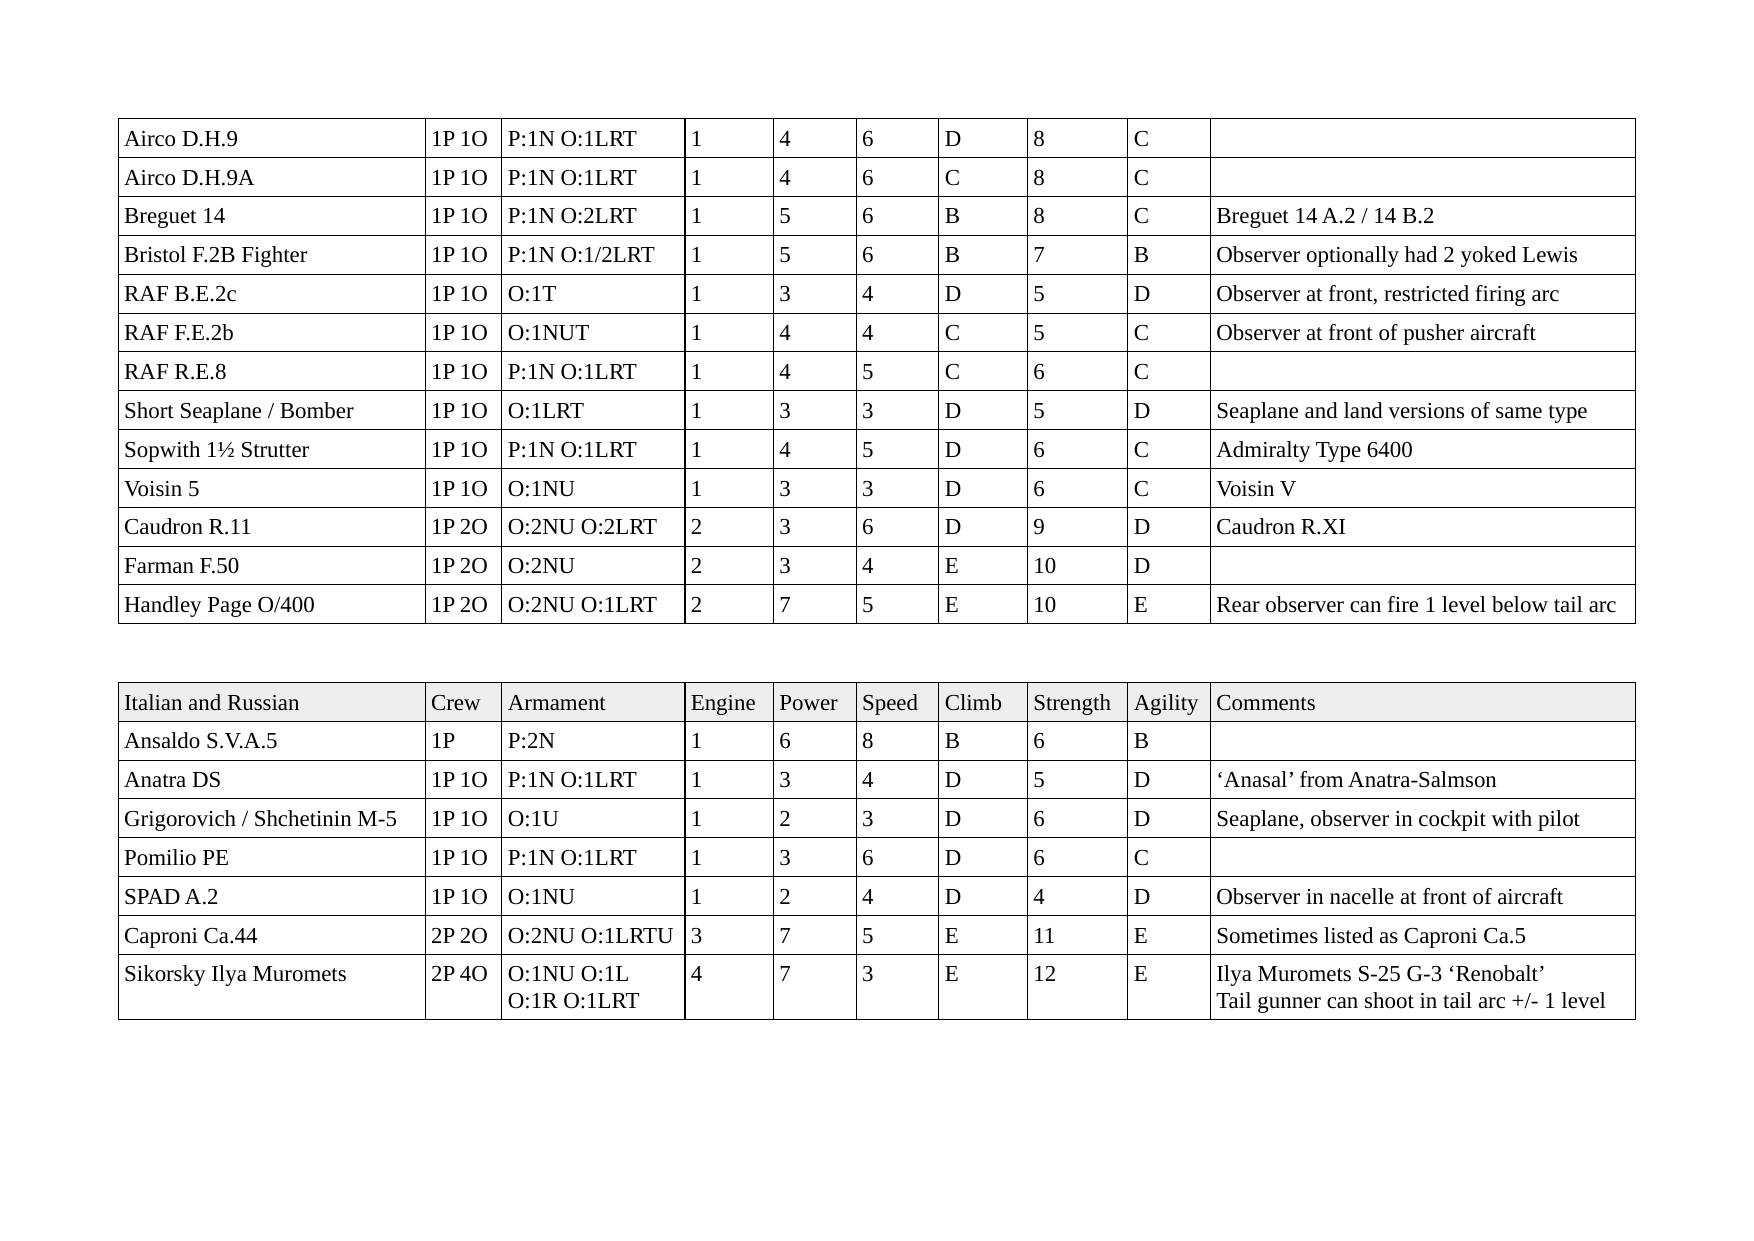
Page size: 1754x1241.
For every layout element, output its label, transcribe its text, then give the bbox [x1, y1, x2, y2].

table_cell O:1LRT [502, 391, 684, 429]
table_cell Breguet 14 [119, 197, 425, 235]
table_cell Sometimes listed as Caproni Ca.5 [1211, 916, 1635, 954]
table_header Crew [426, 683, 501, 721]
table_cell [1211, 119, 1635, 157]
table_cell Airco D.H.9 [119, 119, 425, 157]
table_cell 4 [774, 430, 856, 468]
table_cell C [939, 314, 1027, 351]
table_cell 1P 2O [426, 508, 501, 546]
table_cell P:1N O:1LRT [502, 158, 684, 196]
table_cell 12 [1028, 955, 1127, 1019]
table_cell 1P 1O [426, 314, 501, 351]
table_cell C [1128, 352, 1210, 390]
table_cell 3 [774, 469, 856, 507]
table_cell 6 [857, 236, 938, 273]
table_cell Bristol F.2B Fighter [119, 236, 425, 273]
table_cell Ansaldo S.V.A.5 [119, 722, 425, 759]
table_cell D [939, 119, 1027, 157]
table_cell Sopwith 1½ Strutter [119, 430, 425, 468]
table_cell 6 [1028, 838, 1127, 876]
table_cell [1211, 722, 1635, 759]
table_cell Short Seaplane / Bomber [119, 391, 425, 429]
table_cell RAF R.E.8 [119, 352, 425, 390]
table_cell 6 [1028, 799, 1127, 837]
table_cell 5 [1028, 391, 1127, 429]
table_header Climb [939, 683, 1027, 721]
table_cell O:1NUT [502, 314, 684, 351]
table_cell 4 [774, 119, 856, 157]
table_cell Caproni Ca.44 [119, 916, 425, 954]
table_cell Caudron R.11 [119, 508, 425, 546]
table_cell 8 [1028, 119, 1127, 157]
table_cell 3 [686, 916, 773, 954]
table_cell 4 [857, 275, 938, 312]
table_cell D [1128, 508, 1210, 546]
table_cell Observer optionally had 2 yoked Lewis [1211, 236, 1635, 273]
table_cell 1P 1O [426, 275, 501, 312]
table_cell 1P [426, 722, 501, 759]
table_cell B [1128, 722, 1210, 759]
table_cell O:2NU [502, 547, 684, 584]
table_cell 1 [686, 877, 773, 915]
table_cell 5 [1028, 314, 1127, 351]
table_cell 4 [774, 314, 856, 351]
table_cell 6 [1028, 722, 1127, 759]
table_header Strength [1028, 683, 1127, 721]
table_cell O:1NU [502, 877, 684, 915]
table_cell 4 [857, 761, 938, 798]
table_cell E [939, 955, 1027, 1019]
table_cell 5 [857, 585, 938, 623]
table_cell Observer in nacelle at front of aircraft [1211, 877, 1635, 915]
table_cell D [939, 469, 1027, 507]
table_cell E [1128, 955, 1210, 1019]
table_cell SPAD A.2 [119, 877, 425, 915]
table_cell 5 [774, 197, 856, 235]
table_cell 6 [1028, 430, 1127, 468]
table_cell O:2NU O:2LRT [502, 508, 684, 546]
table_cell Voisin 5 [119, 469, 425, 507]
table_cell C [939, 352, 1027, 390]
table_cell 6 [774, 722, 856, 759]
table_cell D [939, 761, 1027, 798]
table_cell 1 [686, 158, 773, 196]
table_cell 1P 1O [426, 430, 501, 468]
table_cell P:1N O:1LRT [502, 838, 684, 876]
table_cell Airco D.H.9A [119, 158, 425, 196]
table_cell RAF B.E.2c [119, 275, 425, 312]
table_cell 3 [857, 469, 938, 507]
table_cell Ilya Muromets S-25 G-3 ‘Renobalt’ Tail gunner can shoot in tail arc +/- 1 level [1211, 955, 1635, 1019]
table_cell 2 [774, 877, 856, 915]
table_cell O:1U [502, 799, 684, 837]
table_cell 8 [1028, 158, 1127, 196]
table_cell 6 [857, 508, 938, 546]
table_header Italian and Russian [119, 683, 425, 721]
table_header Agility [1128, 683, 1210, 721]
table_cell 1P 1O [426, 119, 501, 157]
table_cell 2 [774, 799, 856, 837]
table_cell 7 [774, 916, 856, 954]
table_cell P:1N O:1LRT [502, 352, 684, 390]
table_cell 3 [774, 547, 856, 584]
table_cell [1211, 838, 1635, 876]
table_cell 2 [686, 585, 773, 623]
table_cell 1P 1O [426, 391, 501, 429]
table_cell C [939, 158, 1027, 196]
table_cell 6 [857, 838, 938, 876]
table_cell D [939, 508, 1027, 546]
table_cell 5 [1028, 761, 1127, 798]
table_cell 1 [686, 352, 773, 390]
table_cell 9 [1028, 508, 1127, 546]
table_cell 6 [857, 197, 938, 235]
table_cell 1 [686, 236, 773, 273]
table_cell RAF F.E.2b [119, 314, 425, 351]
table_cell O:1NU [502, 469, 684, 507]
table_cell Sikorsky Ilya Muromets [119, 955, 425, 1019]
table_cell Anatra DS [119, 761, 425, 798]
table_cell 7 [774, 585, 856, 623]
table_header Power [774, 683, 856, 721]
table_cell 11 [1028, 916, 1127, 954]
table_cell C [1128, 430, 1210, 468]
table_cell 7 [1028, 236, 1127, 273]
table_cell 1 [686, 275, 773, 312]
table_cell D [1128, 761, 1210, 798]
table_cell 2P 2O [426, 916, 501, 954]
table_cell C [1128, 838, 1210, 876]
table_cell 5 [1028, 275, 1127, 312]
table_cell 6 [1028, 352, 1127, 390]
table_cell 1 [686, 799, 773, 837]
table_cell 5 [857, 352, 938, 390]
table_cell D [939, 430, 1027, 468]
table_cell Observer at front of pusher aircraft [1211, 314, 1635, 351]
table_cell Voisin V [1211, 469, 1635, 507]
table_cell 3 [857, 955, 938, 1019]
table_cell 1 [686, 430, 773, 468]
table_cell 4 [774, 158, 856, 196]
table_cell 3 [774, 275, 856, 312]
table_cell D [939, 391, 1027, 429]
table_cell 3 [774, 391, 856, 429]
table_cell 4 [857, 314, 938, 351]
table_cell Rear observer can fire 1 level below tail arc [1211, 585, 1635, 623]
table_cell E [939, 916, 1027, 954]
table_cell 4 [774, 352, 856, 390]
table_cell D [1128, 391, 1210, 429]
table_cell 3 [857, 799, 938, 837]
table_cell D [1128, 275, 1210, 312]
table_cell 5 [857, 916, 938, 954]
table_cell Pomilio PE [119, 838, 425, 876]
table_header Speed [857, 683, 938, 721]
table_cell 4 [857, 547, 938, 584]
table_cell E [1128, 585, 1210, 623]
table_cell 1P 1O [426, 469, 501, 507]
table_cell O:1T [502, 275, 684, 312]
table_cell 1 [686, 119, 773, 157]
table_cell D [1128, 547, 1210, 584]
table_cell Breguet 14 A.2 / 14 B.2 [1211, 197, 1635, 235]
table_cell P:2N [502, 722, 684, 759]
table_cell E [939, 585, 1027, 623]
table_cell D [939, 275, 1027, 312]
table_cell 8 [857, 722, 938, 759]
table_cell 1P 1O [426, 197, 501, 235]
table_cell 4 [857, 877, 938, 915]
table_cell 1P 1O [426, 838, 501, 876]
table_cell 5 [774, 236, 856, 273]
table_cell 1 [686, 391, 773, 429]
table_cell 1P 1O [426, 761, 501, 798]
table_cell 4 [1028, 877, 1127, 915]
table_cell C [1128, 469, 1210, 507]
table_cell B [939, 197, 1027, 235]
table_cell E [939, 547, 1027, 584]
table_cell 1 [686, 197, 773, 235]
table_cell C [1128, 158, 1210, 196]
table_cell B [939, 236, 1027, 273]
table_cell 6 [857, 158, 938, 196]
table_cell O:1NU O:1L O:1R O:1LRT [502, 955, 684, 1019]
table_cell 1P 1O [426, 158, 501, 196]
table_cell 1P 1O [426, 236, 501, 273]
table_cell P:1N O:1LRT [502, 430, 684, 468]
table_cell C [1128, 197, 1210, 235]
table_cell E [1128, 916, 1210, 954]
table_cell 3 [857, 391, 938, 429]
table_header Engine [686, 683, 773, 721]
table_cell 4 [686, 955, 773, 1019]
table_cell 1 [686, 722, 773, 759]
table_cell B [1128, 236, 1210, 273]
table_cell [1211, 158, 1635, 196]
table_cell 1 [686, 761, 773, 798]
table_cell 1 [686, 314, 773, 351]
table_header Armament [502, 683, 684, 721]
table_cell 7 [774, 955, 856, 1019]
table_cell Admiralty Type 6400 [1211, 430, 1635, 468]
table_cell 1 [686, 469, 773, 507]
table_header Comments [1211, 683, 1635, 721]
table_cell P:1N O:1LRT [502, 761, 684, 798]
table_cell 3 [774, 761, 856, 798]
table_cell D [1128, 799, 1210, 837]
table_cell D [939, 799, 1027, 837]
table_cell O:2NU O:1LRTU [502, 916, 684, 954]
table_cell ‘Anasal’ from Anatra-Salmson [1211, 761, 1635, 798]
table_cell Grigorovich / Shchetinin M-5 [119, 799, 425, 837]
table_cell 2P 4O [426, 955, 501, 1019]
table_cell Observer at front, restricted firing arc [1211, 275, 1635, 312]
table_cell 1P 1O [426, 877, 501, 915]
table_cell 6 [1028, 469, 1127, 507]
table_cell 3 [774, 508, 856, 546]
table_cell Farman F.50 [119, 547, 425, 584]
table_cell 8 [1028, 197, 1127, 235]
table_cell D [939, 877, 1027, 915]
table_cell 10 [1028, 585, 1127, 623]
table_cell [1211, 547, 1635, 584]
table_cell C [1128, 314, 1210, 351]
table_cell P:1N O:2LRT [502, 197, 684, 235]
table_cell 1P 2O [426, 547, 501, 584]
table_cell Caudron R.XI [1211, 508, 1635, 546]
table_cell D [939, 838, 1027, 876]
table_cell 2 [686, 508, 773, 546]
table_cell 6 [857, 119, 938, 157]
table_cell Handley Page O/400 [119, 585, 425, 623]
table_cell 1 [686, 838, 773, 876]
table_cell 1P 2O [426, 585, 501, 623]
table_cell B [939, 722, 1027, 759]
table_cell 2 [686, 547, 773, 584]
table_cell [1211, 352, 1635, 390]
table_cell Seaplane, observer in cockpit with pilot [1211, 799, 1635, 837]
table_cell P:1N O:1/2LRT [502, 236, 684, 273]
table_cell 10 [1028, 547, 1127, 584]
table_cell P:1N O:1LRT [502, 119, 684, 157]
table_cell 3 [774, 838, 856, 876]
table_cell 1P 1O [426, 799, 501, 837]
table_cell 1P 1O [426, 352, 501, 390]
table_cell O:2NU O:1LRT [502, 585, 684, 623]
table_cell D [1128, 877, 1210, 915]
table_cell C [1128, 119, 1210, 157]
table_cell Seaplane and land versions of same type [1211, 391, 1635, 429]
table_cell 5 [857, 430, 938, 468]
